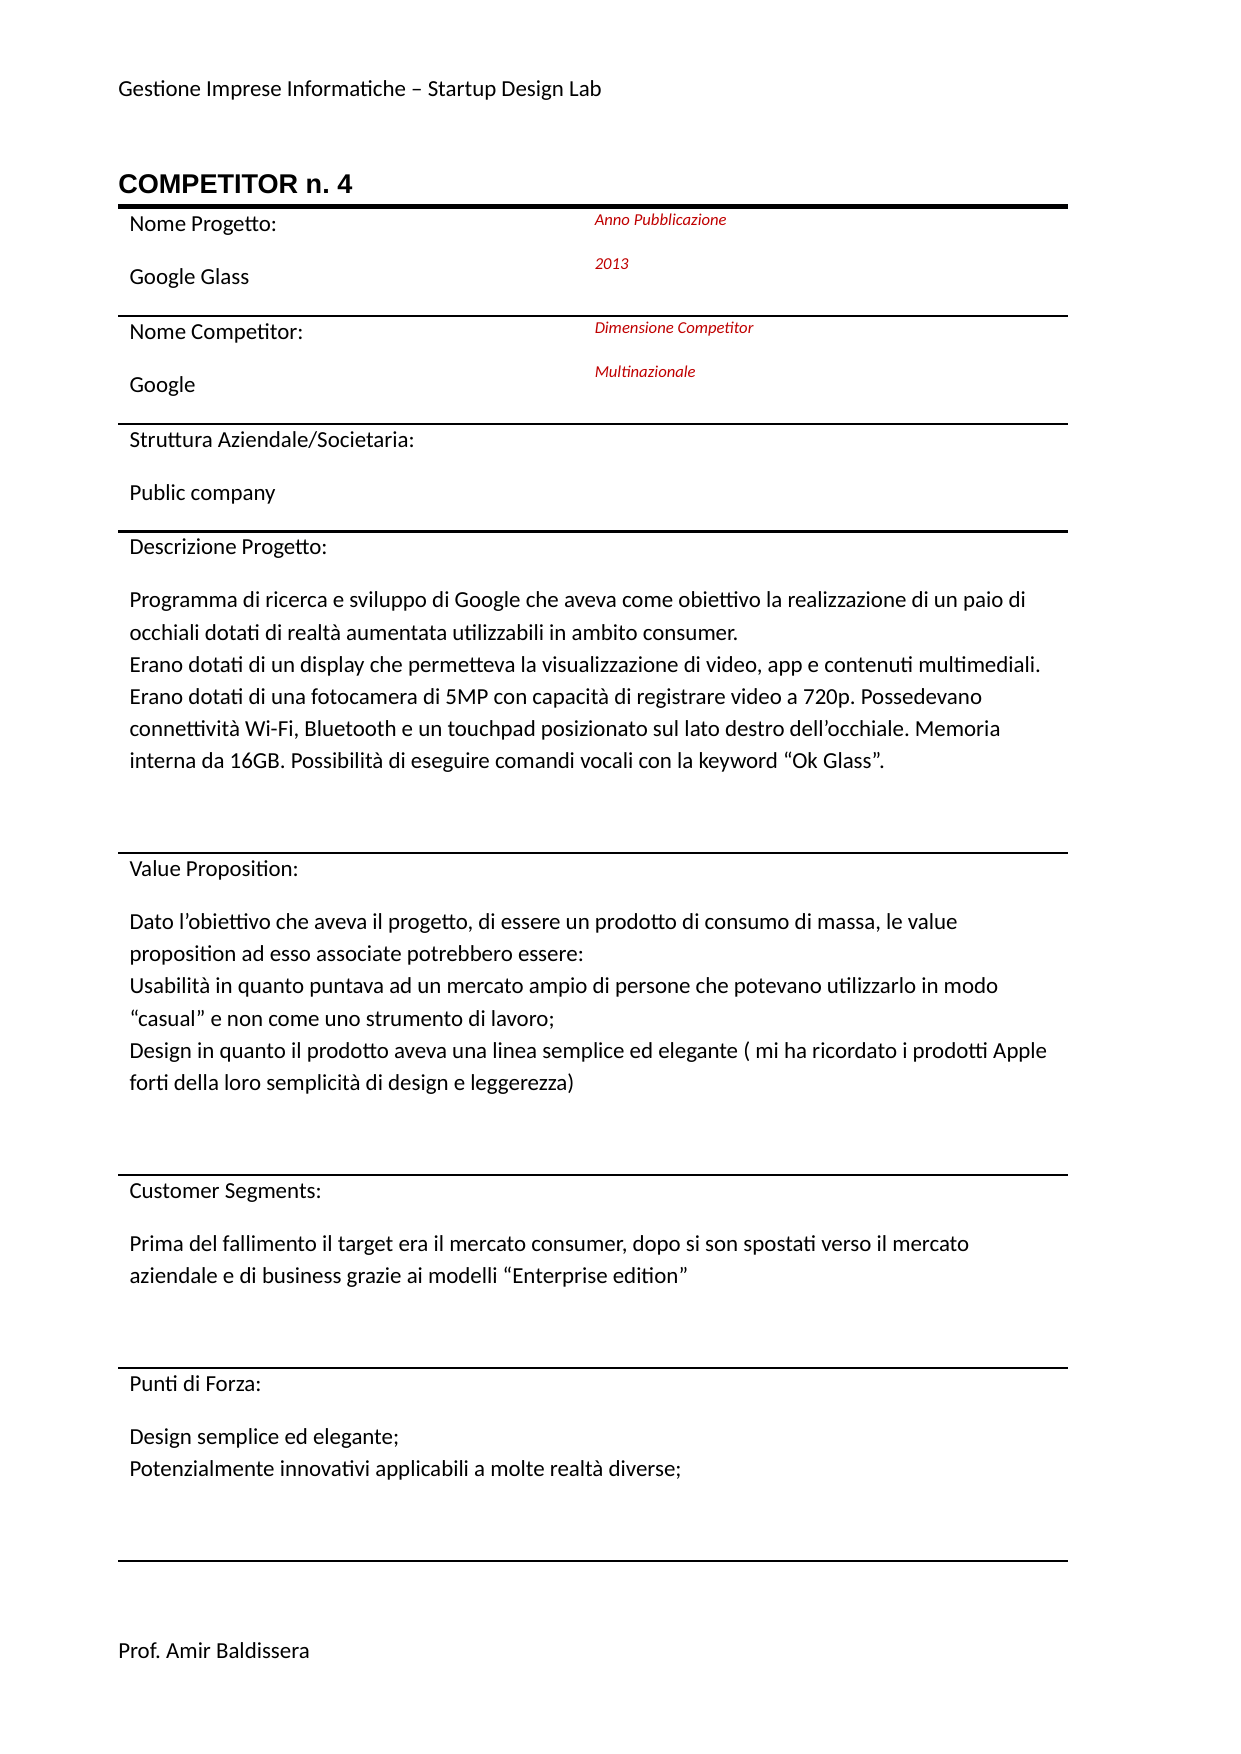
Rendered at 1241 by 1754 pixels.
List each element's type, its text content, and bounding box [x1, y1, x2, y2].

subtitle COMPETITOR n. 4 [118, 168, 1122, 200]
table_cell Punti di Forza: Design semplice ed elegante; Potenzialmente innovativi applicabili a molte realtà diverse; [118, 1369, 1068, 1560]
table_cell Customer Segments: Prima del fallimento il target era il mercato consumer, dopo si son spostati verso il mercato aziendale e di business grazie ai modelli “Enterprise edition” [118, 1176, 1068, 1367]
table_cell Nome Competitor: Google [118, 317, 583, 423]
table_cell Descrizione Progetto: Programma di ricerca e sviluppo di Google che aveva come obiettivo la realizzazione di un paio di occhiali dotati di realtà aumentata utilizzabili in ambito consumer. Erano dotati di un display che permetteva la visualizzazione di video, app e contenuti multimediali. Erano dotati di una fotocamera di 5MP con capacità di registrare video a 720p. Possedevano connettività Wi-Fi, Bluetooth e un touchpad posizionato sul lato destro dell’occhiale. Memoria interna da 16GB. Possibilità di eseguire comandi vocali con la keyword “Ok Glass”. [118, 533, 1068, 852]
table_cell Value Proposition: Dato l’obiettivo che aveva il progetto, di essere un prodotto di consumo di massa, le value proposition ad esso associate potrebbero essere: Usabilità in quanto puntava ad un mercato ampio di persone che potevano utilizzarlo in modo “casual” e non come uno strumento di lavoro; Design in quanto il prodotto aveva una linea semplice ed elegante ( mi ha ricordato i prodotti Apple forti della loro semplicità di design e leggerezza) [118, 854, 1068, 1174]
table_cell Struttura Aziendale/Societaria: Public company [118, 425, 1068, 530]
table_cell Dimensione Competitor Multinazionale [583, 317, 1068, 423]
table_header Nome Progetto: Google Glass [118, 209, 583, 315]
table_header Anno Pubblicazione 2013 [583, 209, 1068, 315]
